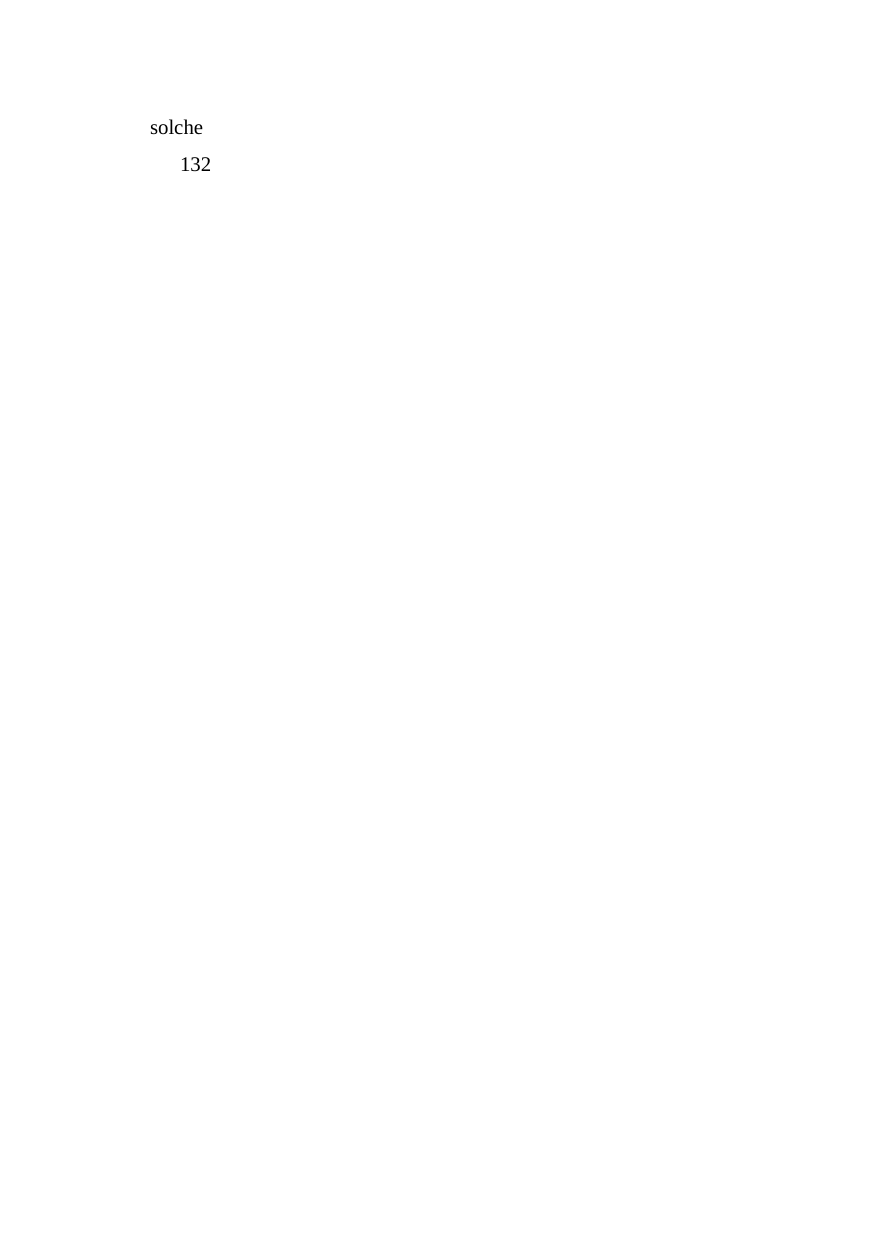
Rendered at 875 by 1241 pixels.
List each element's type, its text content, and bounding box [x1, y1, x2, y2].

text solche [150, 115, 732, 139]
text 132 [180, 152, 732, 176]
